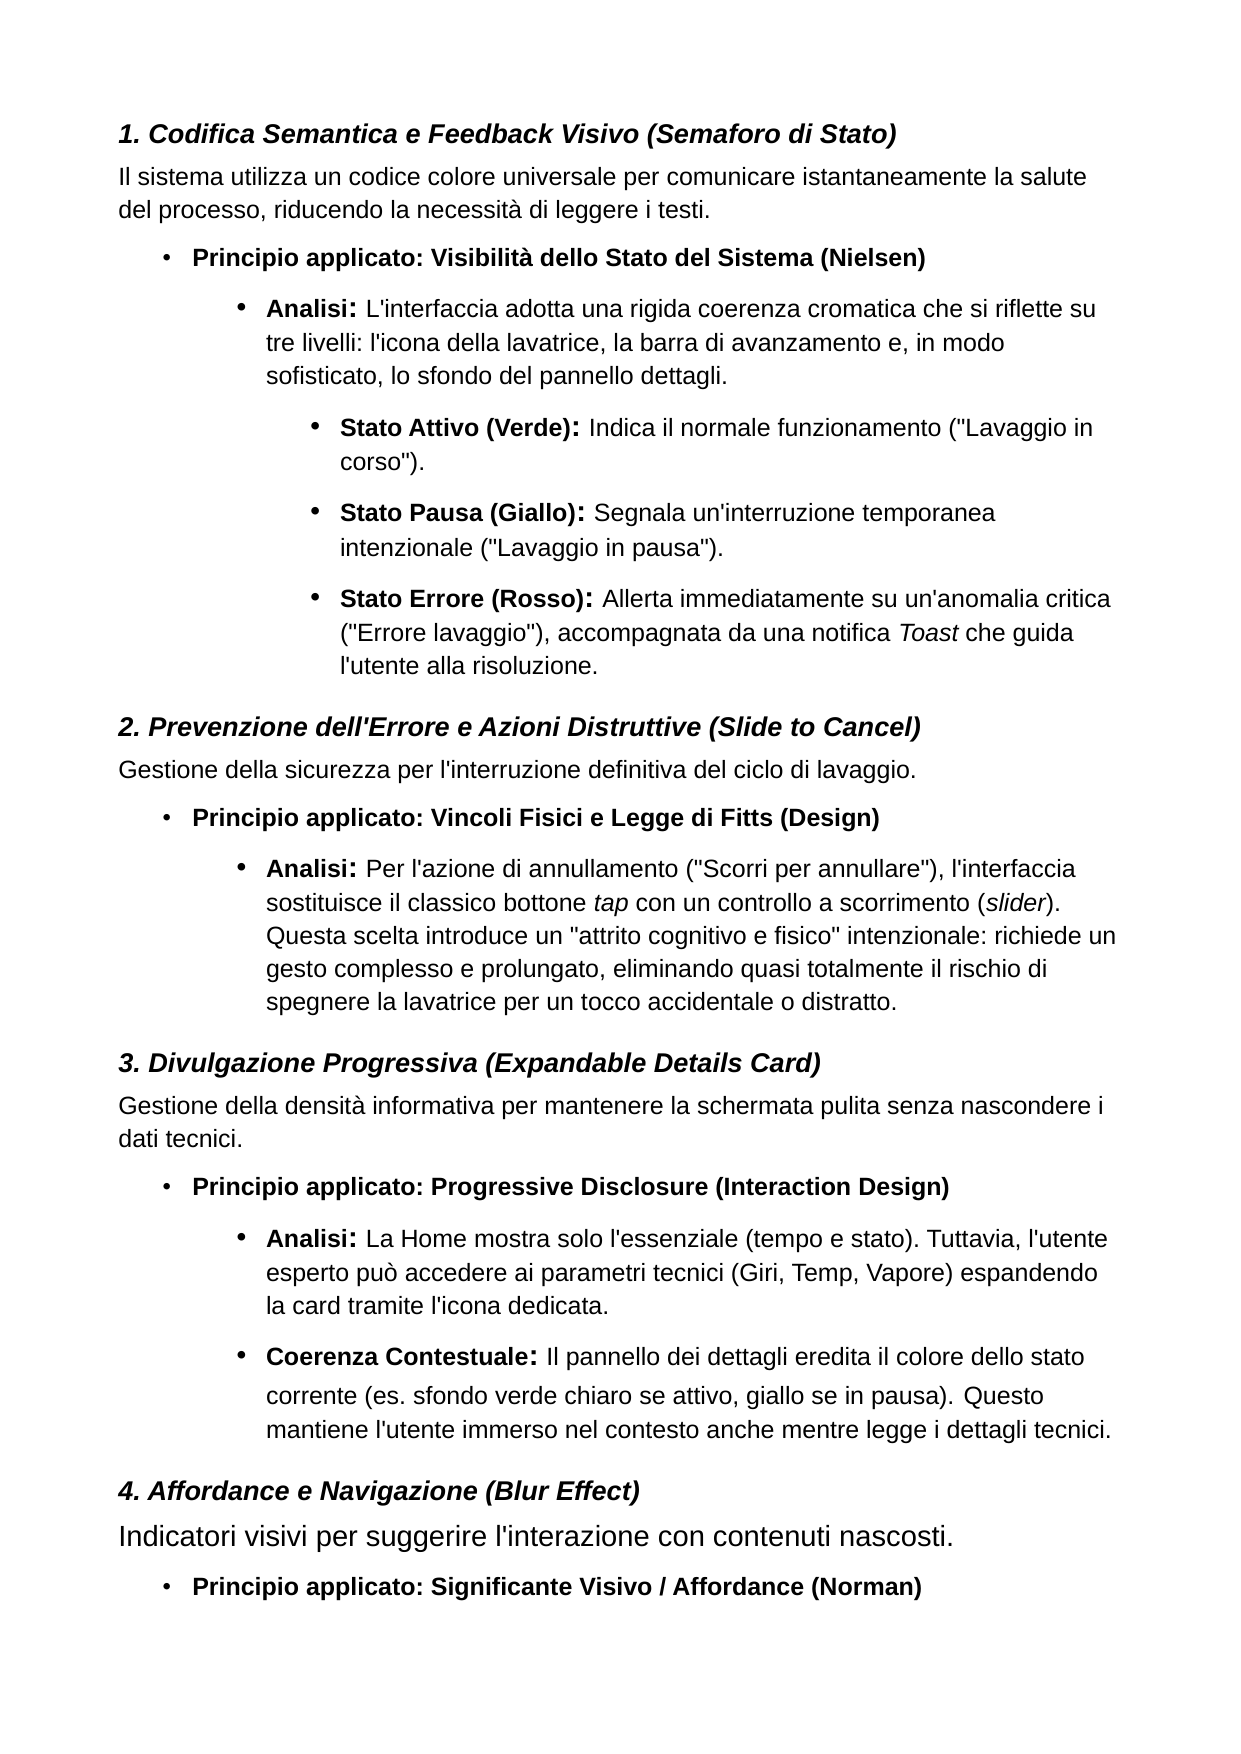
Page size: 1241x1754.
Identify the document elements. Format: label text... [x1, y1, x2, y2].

list Principio applicato: Progressive Disclosure (Interaction Design) [162, 1172, 1122, 1201]
list Principio applicato: Significante Visivo / Affordance (Norman) [162, 1572, 1122, 1601]
list Analisi: La Home mostra solo l'essenziale (tempo e stato). Tuttavia, l'utente esperto può accedere ai parametri tecnici (Giri, Temp, Vapore) espandendo la card tramite l'icona dedicata. [236, 1219, 1122, 1319]
subtitle 3. Divulgazione Progressiva (Expandable Details Card) [118, 1047, 1122, 1079]
list Stato Pausa (Giallo): Segnala un'interruzione temporanea intenzionale ("Lavaggio in pausa"). [310, 494, 1122, 561]
list Stato Errore (Rosso): Allerta immediatamente su un'anomalia critica ("Errore lavaggio"), accompagnata da una notifica Toast che guida l'utente alla risoluzione. [310, 580, 1122, 680]
subtitle 1. Codifica Semantica e Feedback Visivo (Semaforo di Stato) [118, 118, 1122, 149]
text Il sistema utilizza un codice colore universale per comunicare istantaneamente la salute del processo, riducendo la necessità di leggere i testi. [118, 162, 1122, 224]
subtitle 2. Prevenzione dell'Errore e Azioni Distruttive (Slide to Cancel) [118, 711, 1122, 742]
list Principio applicato: Visibilità dello Stato del Sistema (Nielsen) [162, 242, 1122, 271]
subtitle 4. Affordance e Navigazione (Blur Effect) [118, 1475, 1122, 1506]
text Gestione della sicurezza per l'interruzione definitiva del ciclo di lavaggio. [118, 755, 1122, 784]
text Gestione della densità informativa per mantenere la schermata pulita senza nascondere i dati tecnici. [118, 1091, 1122, 1153]
list Coerenza Contestuale: Il pannello dei dettagli eredita il colore dello stato corrente (es. sfondo verde chiaro se attivo, giallo se in pausa). Questo mantiene l'utente immerso nel contesto anche mentre legge i dettagli tecnici. [236, 1338, 1122, 1443]
list Stato Attivo (Verde): Indica il normale funzionamento ("Lavaggio in corso"). [310, 409, 1122, 476]
list Principio applicato: Vincoli Fisici e Legge di Fitts (Design) [162, 803, 1122, 831]
text Indicatori visivi per suggerire l'interazione con contenuti nascosti. [118, 1519, 1122, 1552]
list Analisi: L'interfaccia adotta una rigida coerenza cromatica che si riflette su tre livelli: l'icona della lavatrice, la barra di avanzamento e, in modo sofisticato, lo sfondo del pannello dettagli. [236, 290, 1122, 390]
list Analisi: Per l'azione di annullamento ("Scorri per annullare"), l'interfaccia sostituisce il classico bottone tap con un controllo a scorrimento (slider). Questa scelta introduce un "attrito cognitivo e fisico" intenzionale: richiede un gesto complesso e prolungato, eliminando quasi totalmente il rischio di spegnere la lavatrice per un tocco accidentale o distratto. [236, 850, 1122, 1016]
